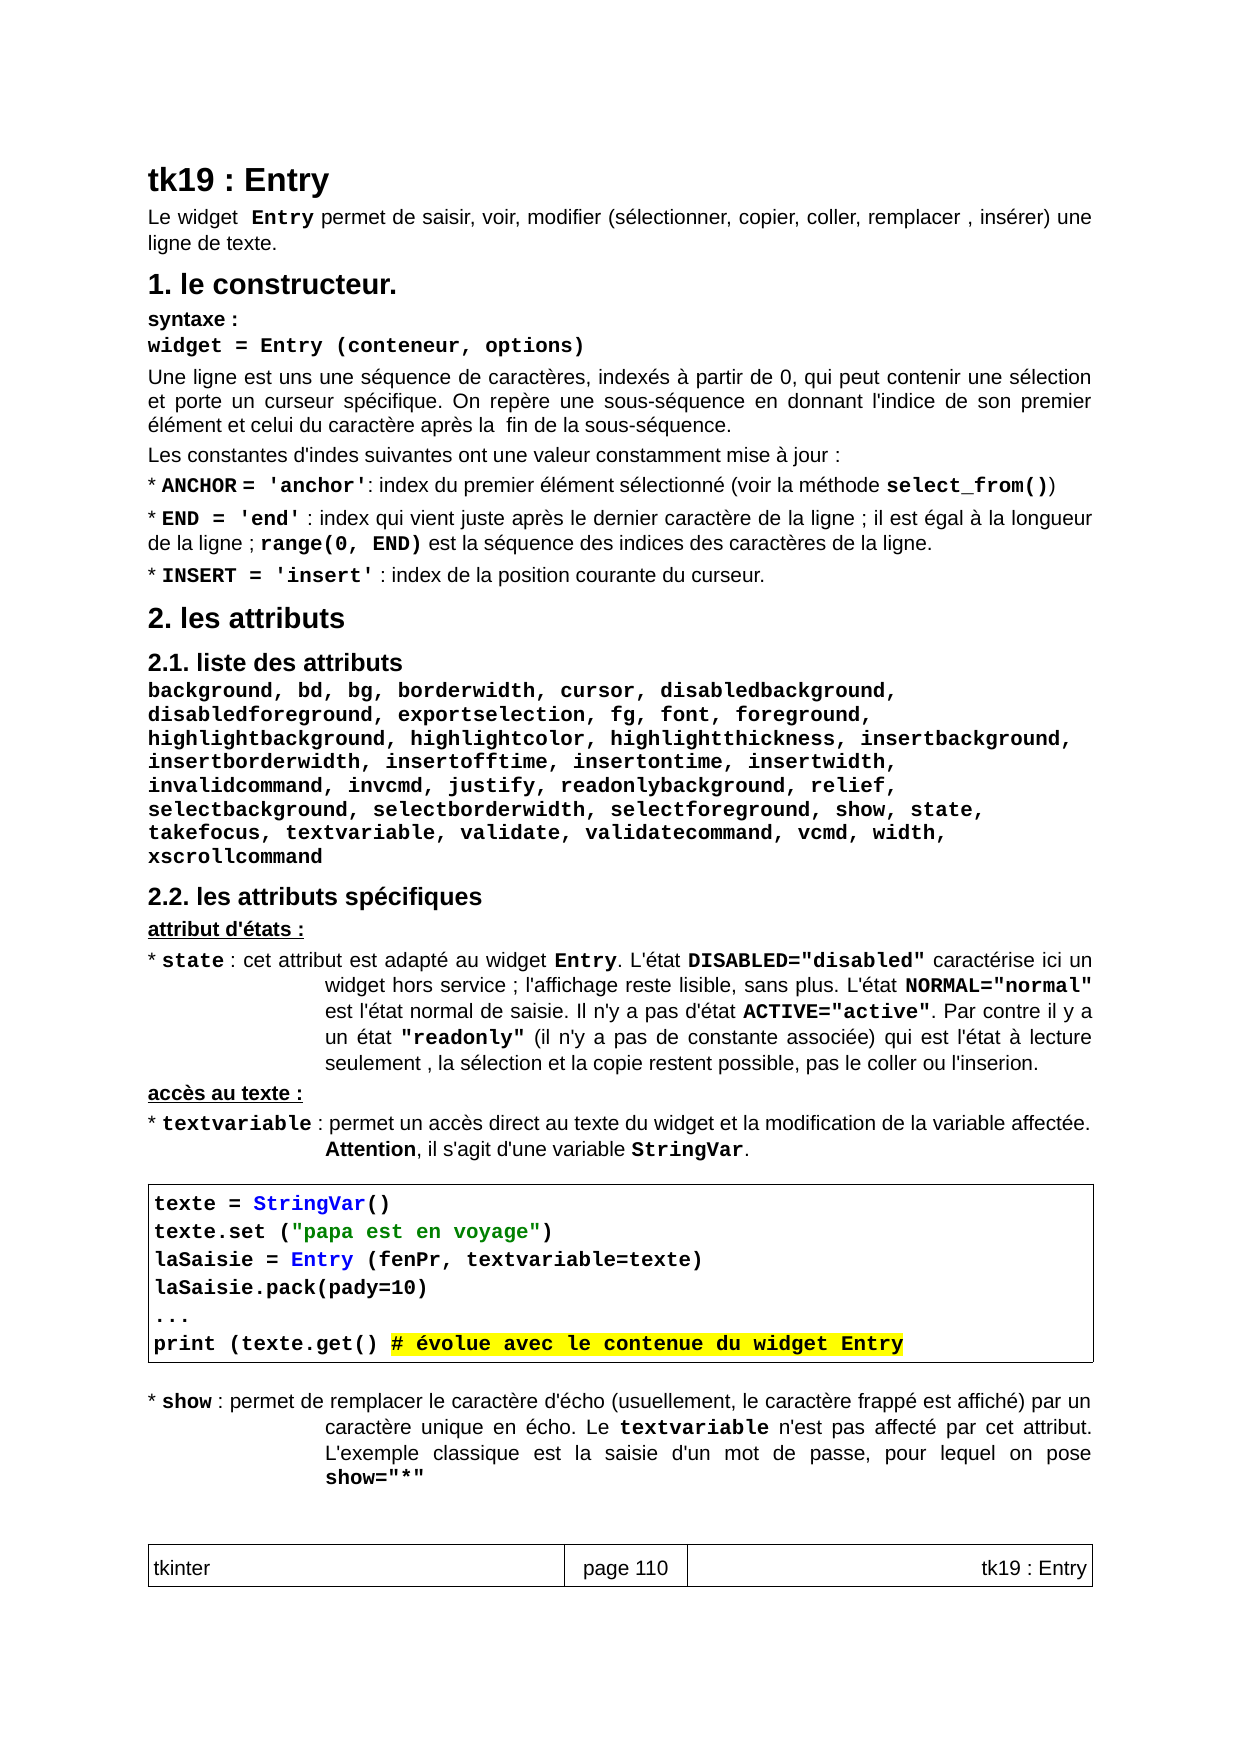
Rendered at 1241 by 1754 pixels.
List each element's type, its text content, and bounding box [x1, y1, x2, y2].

table_header texte = StringVar() texte.set ("papa est en voyage") laSaisie = Entry (fenPr, textvariable=texte) laSaisie.pack(pady=10) ... print (texte.get() # évolue avec le contenue du widget Entry [149, 1185, 1093, 1362]
text * ANCHOR = 'anchor': index du premier élément sélectionné (voir la méthode select_from()) [148, 473, 1093, 499]
text background, bd, bg, borderwidth, cursor, disabledbackground, disabledforeground, exportselection, fg, font, foreground, highlightbackground, highlightcolor, highlightthickness, insertbackground, insertborderwidth, insertofftime, insertontime, insertwidth, invalidcommand, invcmd, justify, readonlybackground, relief, selectbackground, selectborderwidth, selectforeground, show, state, takefocus, textvariable, validate, validatecommand, vcmd, width, xscrollcommand [148, 681, 1093, 870]
text Une ligne est uns une séquence de caractères, indexés à partir de 0, qui peut contenir une sélection et porte un curseur spécifique. On repère une sous-séquence en donnant l'indice de son premier élément et celui du caractère après la fin de la sous-séquence. [148, 365, 1093, 437]
subtitle 1. le constructeur. [148, 267, 1093, 301]
text widget = Entry (conteneur, options) [148, 335, 1093, 359]
subtitle 2.2. les attributs spécifiques [148, 882, 1093, 911]
subtitle 2. les attributs [148, 602, 1093, 635]
text Le widget Entry permet de saisir, voir, modifier (sélectionner, copier, coller, remplacer , insérer) une ligne de texte. [148, 205, 1093, 254]
text * state : cet attribut est adapté au widget Entry. L'état DISABLED="disabled" caractérise ici un widget hors service ; l'affichage reste lisible, sans plus. L'état NORMAL="normal" est l'état normal de saisie. Il n'y a pas d'état ACTIVE="active". Par contre il y a un état "readonly" (il n'y a pas de constante associée) qui est l'état à lecture seulement , la sélection et la copie restent possible, pas le coller ou l'inserion. [148, 947, 1093, 1075]
text * END = 'end' : index qui vient juste après le dernier caractère de la ligne ; il est égal à la longueur de la ligne ; range(0, END) est la séquence des indices des caractères de la ligne. [148, 505, 1093, 557]
text * show : permet de remplacer le caractère d'écho (usuellement, le caractère frappé est affiché) par un caractère unique en écho. Le textvariable n'est pas affecté par cet attribut. L'exemple classique est la saisie d'un mot de passe, pour lequel on pose show="*" [148, 1389, 1093, 1490]
subtitle 2.1. liste des attributs [148, 648, 1093, 676]
text syntaxe : [148, 307, 1093, 331]
text Les constantes d'indes suivantes ont une valeur constamment mise à jour : [148, 443, 1093, 467]
text attribut d'états : [148, 917, 1093, 941]
text accès au texte : [148, 1081, 1093, 1105]
text * INSERT = 'insert' : index de la position courante du curseur. [148, 563, 1093, 589]
text * textvariable : permet un accès direct au texte du widget et la modification de la variable affectée. Attention, il s'agit d'une variable StringVar. [148, 1111, 1093, 1163]
subtitle tk19 : Entry [148, 160, 1093, 198]
